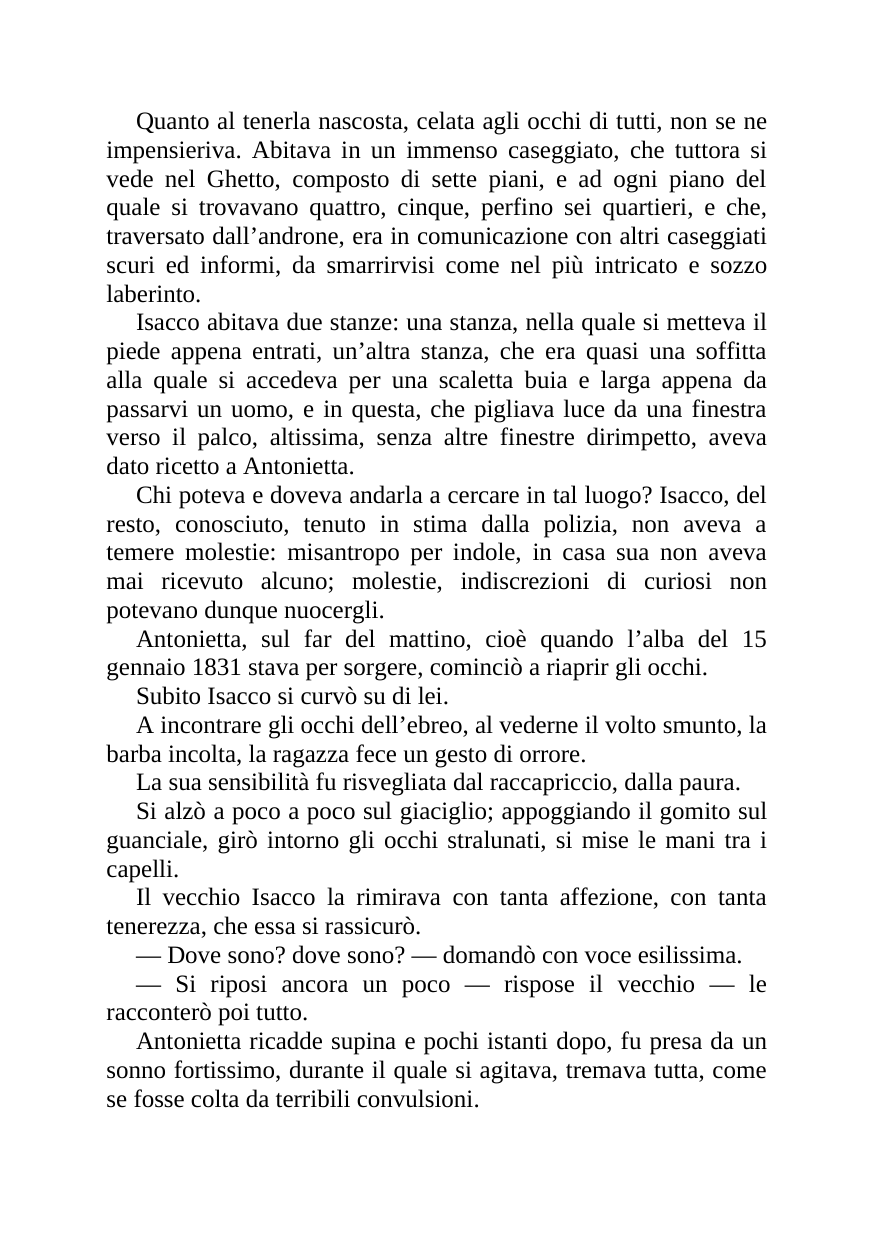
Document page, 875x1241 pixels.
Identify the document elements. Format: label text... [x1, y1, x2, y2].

text — Dove sono? dove sono? — domandò con voce esilissima. [106, 940, 768, 969]
text — Si riposi ancora un poco — rispose il vecchio — le racconterò poi tutto. [106, 969, 768, 1026]
text Quanto al tenerla nascosta, celata agli occhi di tutti, non se ne impensieriva. Abitava in un immenso caseggiato, che tuttora si vede nel Ghetto, composto di sette piani, e ad ogni piano del quale si trovavano quattro, cinque, perfino sei quartieri, e che, traversato dall’androne, era in comunicazione con altri caseggiati scuri ed informi, da smarrirvisi come nel più intricato e sozzo laberinto. [106, 106, 768, 307]
text Si alzò a poco a poco sul giaciglio; appoggiando il gomito sul guanciale, girò intorno gli occhi stralunati, si mise le mani tra i capelli. [106, 796, 768, 882]
text Isacco abitava due stanze: una stanza, nella quale si metteva il piede appena entrati, un’altra stanza, che era quasi una soffitta alla quale si accedeva per una scaletta buia e larga appena da passarvi un uomo, e in questa, che pigliava luce da una finestra verso il palco, altissima, senza altre finestre dirimpetto, aveva dato ricetto a Antonietta. [106, 307, 768, 480]
text Antonietta ricadde supina e pochi istanti dopo, fu presa da un sonno fortissimo, durante il quale si agitava, tremava tutta, come se fosse colta da terribili convulsioni. [106, 1026, 768, 1112]
text A incontrare gli occhi dell’ebreo, al vederne il volto smunto, la barba incolta, la ragazza fece un gesto di orrore. [106, 710, 768, 767]
text Chi poteva e doveva andarla a cercare in tal luogo? Isacco, del resto, conosciuto, tenuto in stima dalla polizia, non aveva a temere molestie: misantropo per indole, in casa sua non aveva mai ricevuto alcuno; molestie, indiscrezioni di curiosi non potevano dunque nuocergli. [106, 480, 768, 624]
text Il vecchio Isacco la rimirava con tanta affezione, con tanta tenerezza, che essa si rassicurò. [106, 882, 768, 940]
text Subito Isacco si curvò su di lei. [106, 681, 768, 710]
text La sua sensibilità fu risvegliata dal raccapriccio, dalla paura. [106, 767, 768, 796]
text Antonietta, sul far del mattino, cioè quando l’alba del 15 gennaio 1831 stava per sorgere, cominciò a riaprir gli occhi. [106, 624, 768, 681]
